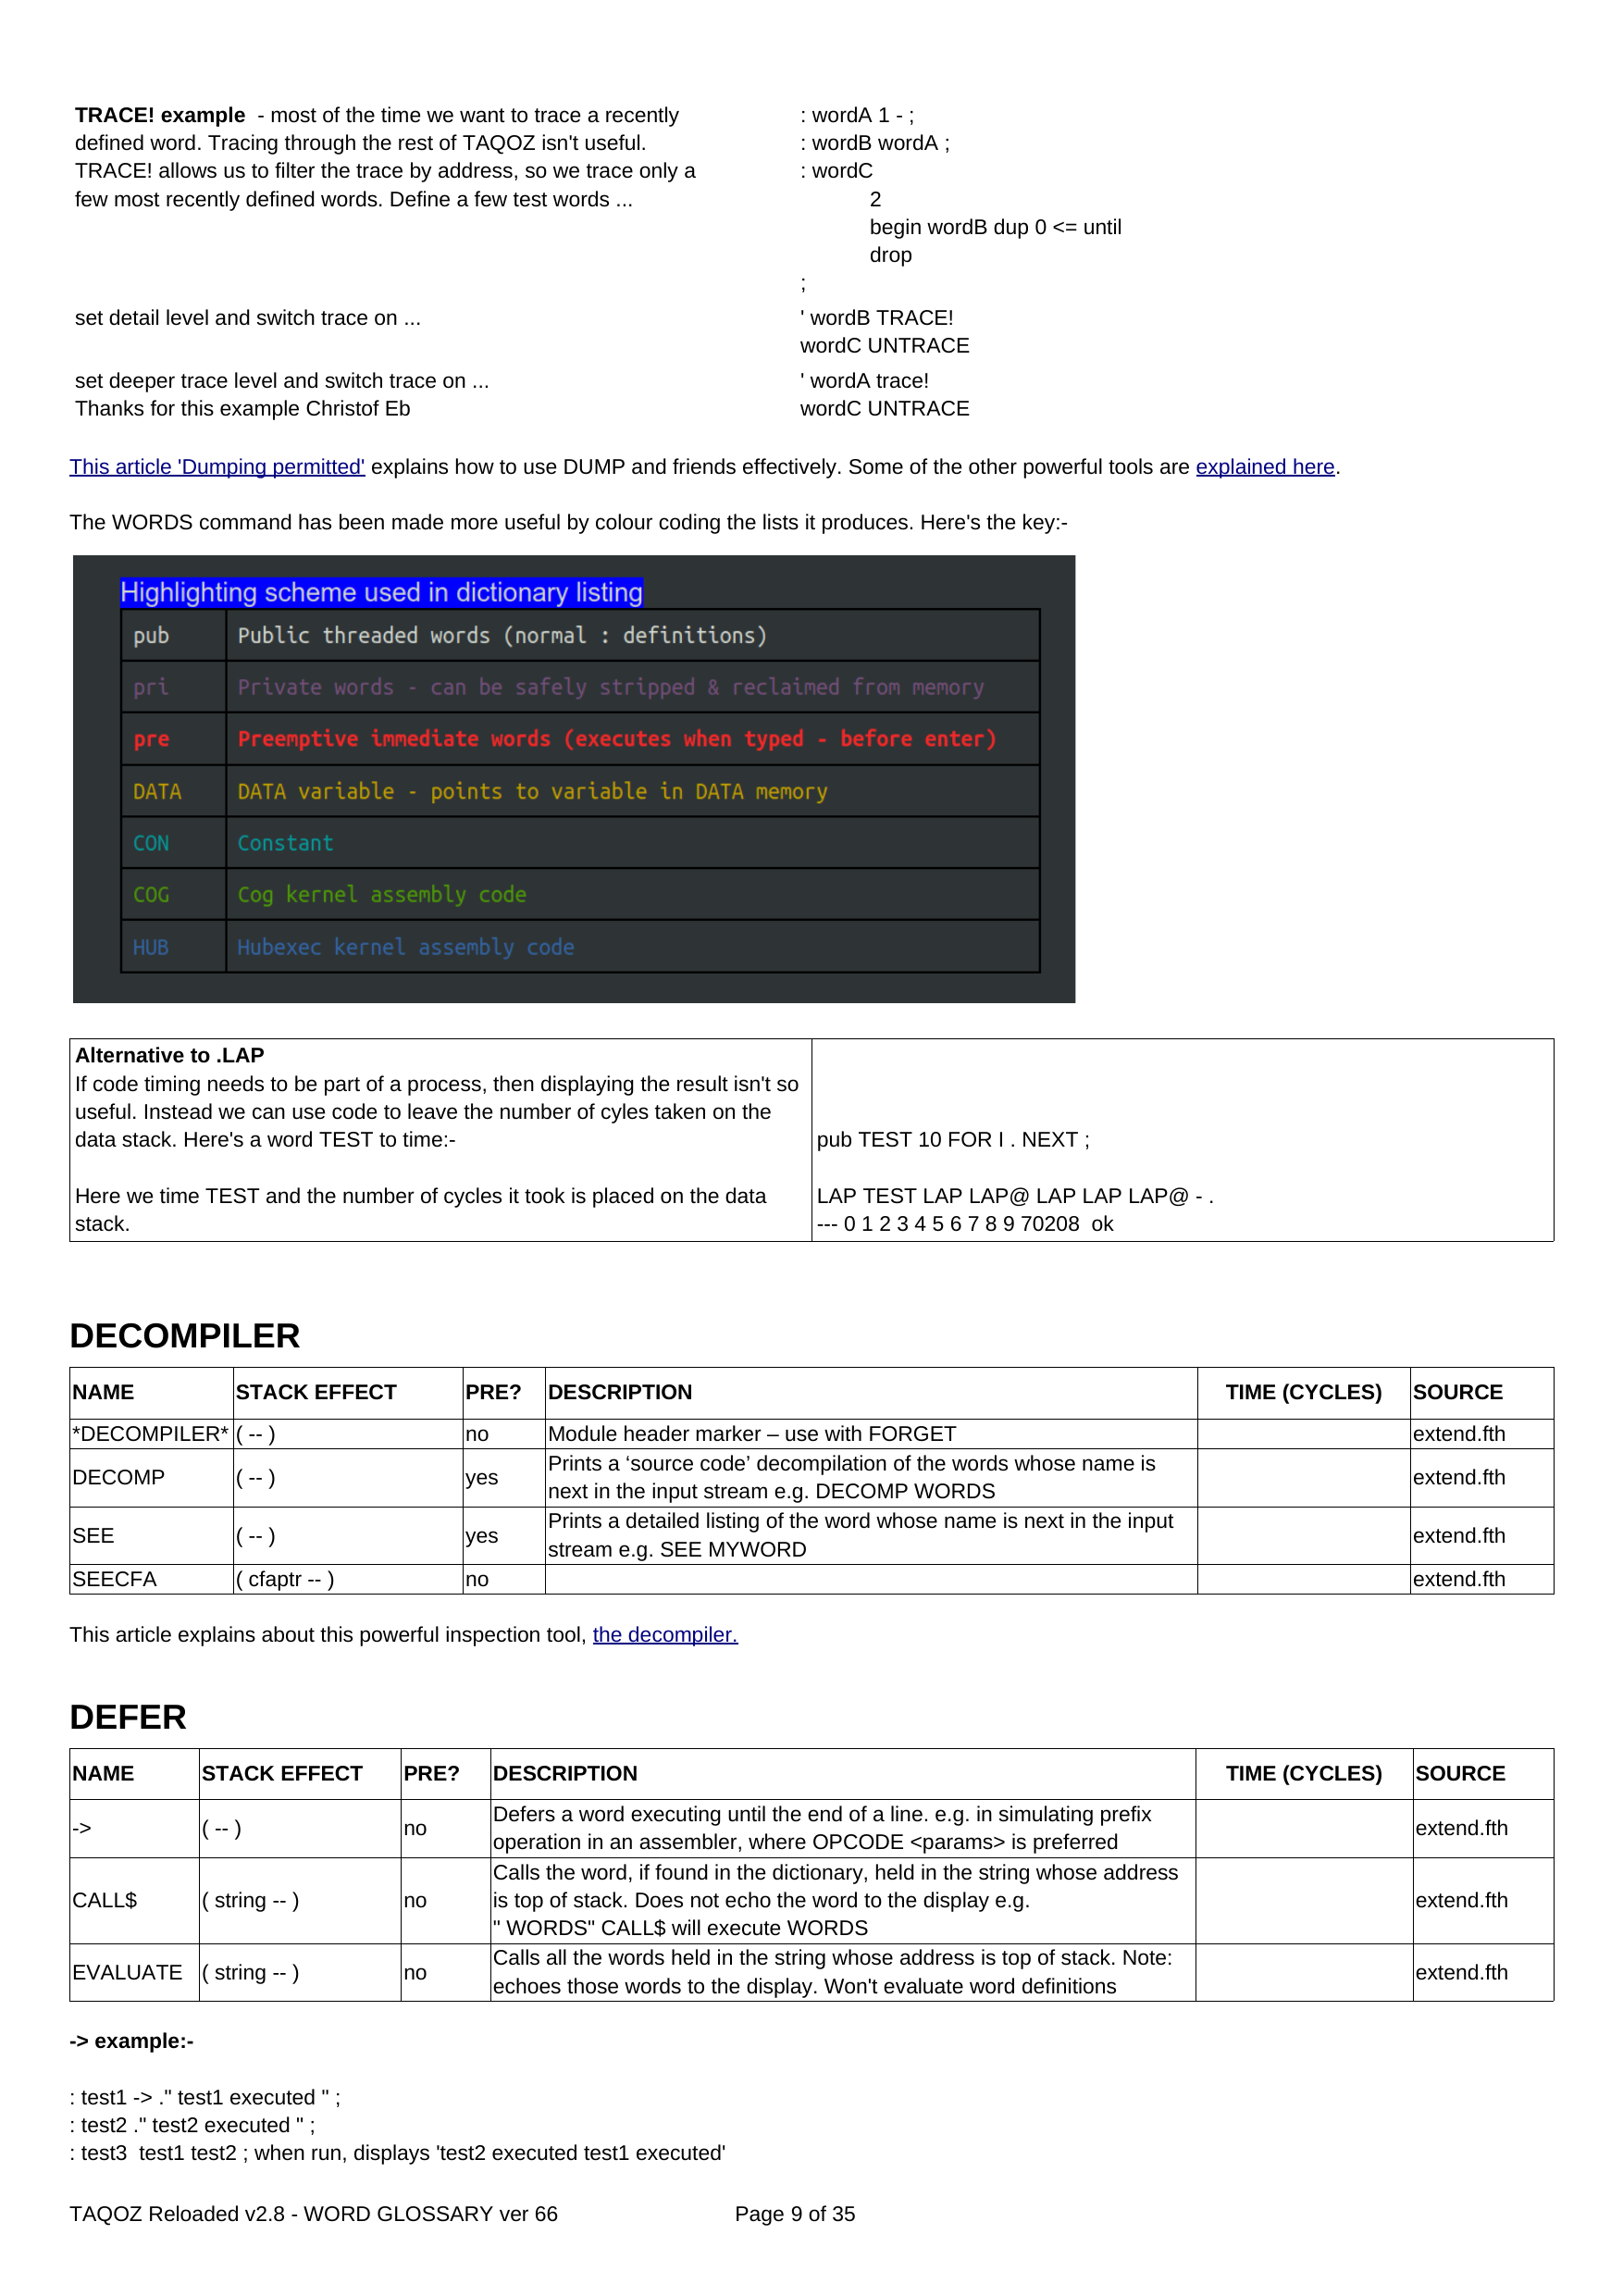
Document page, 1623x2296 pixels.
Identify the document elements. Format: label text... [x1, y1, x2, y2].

table_cell Calls all the words held in the string whose address is top of stack. Note: echoes those words to the display. Won't evaluate word definitions [491, 1944, 1196, 2001]
table_cell Calls the word, if found in the dictionary, held in the string whose address is top of stack. Does not echo the word to the display e.g. " WORDS" CALL$ will execute WORDS [491, 1858, 1196, 1942]
table_header PRE? [464, 1368, 545, 1418]
table_cell no [402, 1858, 490, 1942]
table_header STACK EFFECT [200, 1749, 401, 1799]
table_cell no [402, 1800, 490, 1857]
table_cell ( cfaptr -- ) [234, 1565, 463, 1594]
table_header NAME [70, 1368, 233, 1418]
text The WORDS command has been made more useful by colour coding the lists it produces. Here's the key:- [69, 510, 1554, 534]
text : test3 test1 test2 ; when run, displays 'test2 executed test1 executed' [69, 2141, 1554, 2165]
table_cell SEECFA [70, 1565, 233, 1594]
table_cell Prints a ‘source code’ decompilation of the words whose name is next in the input stream e.g. DECOMP WORDS [546, 1449, 1197, 1506]
text : test2 ." test2 executed " ; [69, 2113, 1554, 2137]
table_header PRE? [402, 1749, 490, 1799]
table_cell [1196, 1858, 1413, 1942]
table_cell *DECOMPILER* [70, 1420, 233, 1448]
table_cell [1198, 1420, 1410, 1448]
table_cell no [402, 1944, 490, 2001]
table_cell EVALUATE [70, 1944, 199, 2001]
table_cell ( -- ) [200, 1800, 401, 1857]
table_cell Defers a word executing until the end of a line. e.g. in simulating prefix operation in an assembler, where OPCODE <params> is preferred [491, 1800, 1196, 1857]
table_cell no [464, 1565, 545, 1594]
table_cell [1196, 1800, 1413, 1857]
table_cell extend.fth [1414, 1800, 1554, 1857]
table_cell ' wordB TRACE! wordC UNTRACE [725, 300, 1554, 363]
table_cell -> [70, 1800, 199, 1857]
table_cell ( -- ) [234, 1508, 463, 1564]
text -> example:- [69, 2029, 1554, 2054]
subtitle DEFER [69, 1696, 1554, 1736]
table_cell ( string -- ) [200, 1944, 401, 2001]
table_cell [1196, 1944, 1413, 2001]
table_cell set detail level and switch trace on ... [69, 300, 725, 363]
table_header STACK EFFECT [234, 1368, 463, 1418]
table_header SOURCE [1411, 1368, 1554, 1418]
table_header DESCRIPTION [546, 1368, 1197, 1418]
table_cell extend.fth [1414, 1858, 1554, 1942]
table_header SOURCE [1414, 1749, 1554, 1799]
table_header TRACE! example - most of the time we want to trace a recently defined word. Tracing through the rest of TAQOZ isn't useful. TRACE! allows us to filter the trace by address, so we trace only a few most recently defined words. Define a few test words ... [69, 97, 725, 300]
table_cell extend.fth [1414, 1944, 1554, 2001]
picture [73, 555, 1076, 1003]
table_cell set deeper trace level and switch trace on ... Thanks for this example Christof Eb [69, 363, 725, 426]
table_cell ( -- ) [234, 1420, 463, 1448]
table_header TIME (CYCLES) [1198, 1368, 1410, 1418]
text This article 'Dumping permitted' explains how to use DUMP and friends effectively. Some of the other powerful tools are explained here. [69, 454, 1554, 478]
table_cell ( -- ) [234, 1449, 463, 1506]
table_header DESCRIPTION [491, 1749, 1196, 1799]
text : test1 -> ." test1 executed " ; [69, 2085, 1554, 2109]
table_cell [1198, 1449, 1410, 1506]
table_cell SEE [70, 1508, 233, 1564]
table_cell extend.fth [1411, 1420, 1554, 1448]
table_cell Prints a detailed listing of the word whose name is next in the input stream e.g. SEE MYWORD [546, 1508, 1197, 1564]
table_cell extend.fth [1411, 1449, 1554, 1506]
table_header Alternative to .LAP If code timing needs to be part of a process, then displaying the result isn't so useful. Instead we can use code to leave the number of cyles taken on the data stack. Here's a word TEST to time:- Here we time TEST and the number of cycles it took is placed on the data stack. [70, 1039, 811, 1241]
table_cell ( string -- ) [200, 1858, 401, 1942]
table_cell [1198, 1565, 1410, 1594]
table_cell extend.fth [1411, 1508, 1554, 1564]
table_cell ' wordA trace! wordC UNTRACE [725, 363, 1554, 426]
table_cell yes [464, 1449, 545, 1506]
table_header TIME (CYCLES) [1196, 1749, 1413, 1799]
table_cell CALL$ [70, 1858, 199, 1942]
table_cell DECOMP [70, 1449, 233, 1506]
text This article explains about this powerful inspection tool, the decompiler. [69, 1622, 1554, 1646]
table_cell [1198, 1508, 1410, 1564]
table_cell [546, 1565, 1197, 1594]
table_header pub TEST 10 FOR I . NEXT ; LAP TEST LAP LAP@ LAP LAP LAP@ - . --- 0 1 2 3 4 5 6 7 8 9 70208 ok [812, 1039, 1554, 1241]
table_cell Module header marker – use with FORGET [546, 1420, 1197, 1448]
table_cell no [464, 1420, 545, 1448]
table_cell extend.fth [1411, 1565, 1554, 1594]
table_cell yes [464, 1508, 545, 1564]
table_header : wordA 1 - ; : wordB wordA ; : wordC 2 begin wordB dup 0 <= until drop ; [725, 97, 1554, 300]
subtitle DECOMPILER [69, 1315, 1554, 1355]
table_header NAME [70, 1749, 199, 1799]
